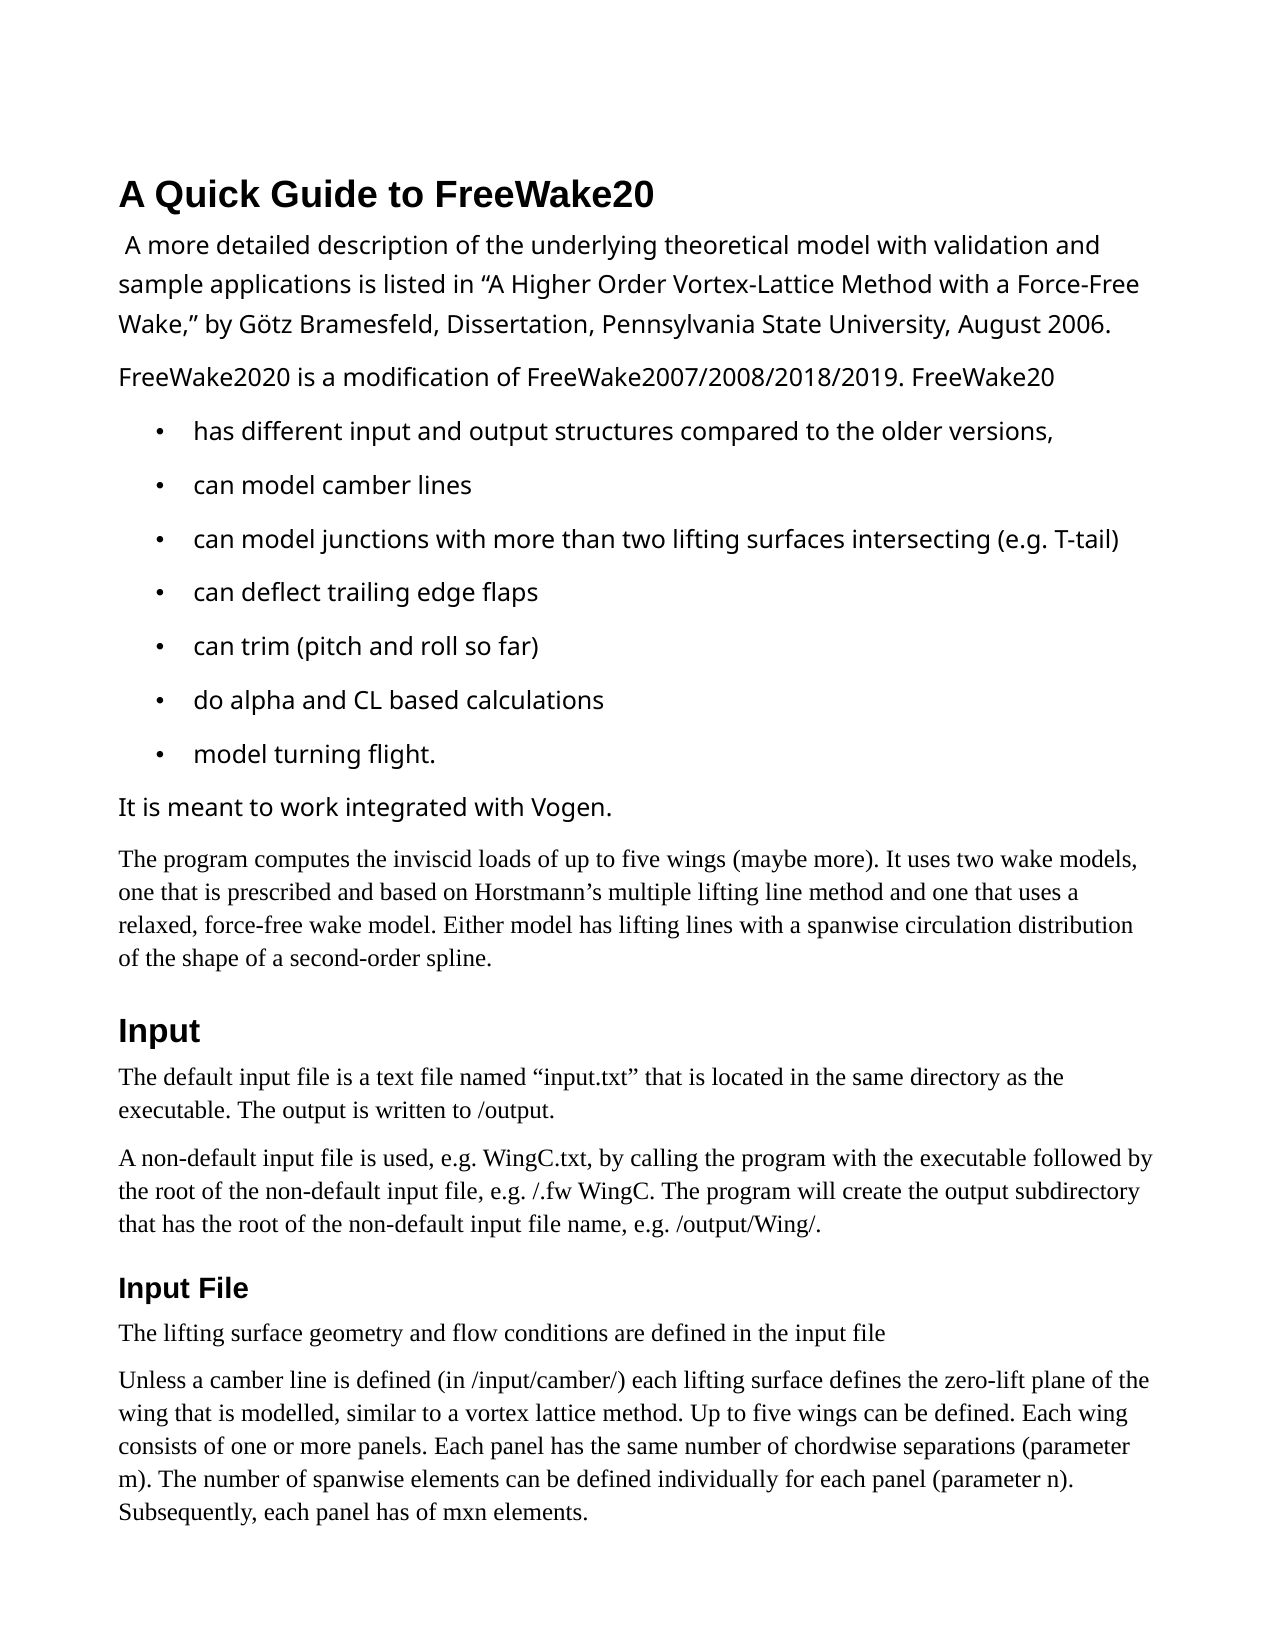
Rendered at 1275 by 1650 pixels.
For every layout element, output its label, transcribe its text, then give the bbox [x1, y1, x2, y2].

list can trim (pitch and roll so far) [156, 629, 1157, 663]
text Unless a camber line is defined (in /input/camber/) each lifting surface defines the zero-lift plane of the wing that is modelled, similar to a vortex lattice method. Up to five wings can be defined. Each wing consists of one or more panels. Each panel has the same number of chordwise separations (parameter m). The number of spanwise elements can be defined individually for each panel (parameter n). Subsequently, each panel has of mxn elements. [118, 1365, 1157, 1526]
text FreeWake2020 is a modification of FreeWake2007/2008/2018/2019. FreeWake20 [118, 360, 1157, 394]
list has different input and output structures compared to the older versions, [156, 414, 1157, 448]
list model turning flight. [156, 736, 1157, 770]
text The program computes the inviscid loads of up to five wings (maybe more). It uses two wake models, one that is prescribed and based on Horstmann’s multiple lifting line method and one that uses a relaxed, force-free wake model. Either model has lifting lines with a spanwise circulation distribution of the shape of a second-order spline. [118, 844, 1157, 972]
list can model camber lines [156, 468, 1157, 502]
subtitle Input File [118, 1271, 1157, 1305]
subtitle Input [118, 1011, 1157, 1050]
list do alpha and CL based calculations [156, 683, 1157, 717]
text The default input file is a text file named “input.txt” that is located in the same directory as the executable. The output is written to /output. [118, 1062, 1157, 1124]
subtitle A Quick Guide to FreeWake20 [118, 172, 1157, 216]
list can deflect trailing edge flaps [156, 575, 1157, 609]
list can model junctions with more than two lifting surfaces intersecting (e.g. T-tail) [156, 521, 1157, 555]
text A non-default input file is used, e.g. WingC.txt, by calling the program with the executable followed by the root of the non-default input file, e.g. /.fw WingC. The program will create the output subdirectory that has the root of the non-default input file name, e.g. /output/Wing/. [118, 1143, 1157, 1238]
text A more detailed description of the underlying theoretical model with validation and sample applications is listed in “A Higher Order Vortex-Lattice Method with a Force-Free Wake,” by Götz Bramesfeld, Dissertation, Pennsylvania State University, August 2006. [118, 228, 1157, 340]
text It is meant to work integrated with Vogen. [118, 790, 1157, 824]
text The lifting surface geometry and flow conditions are defined in the input file [118, 1318, 1157, 1346]
